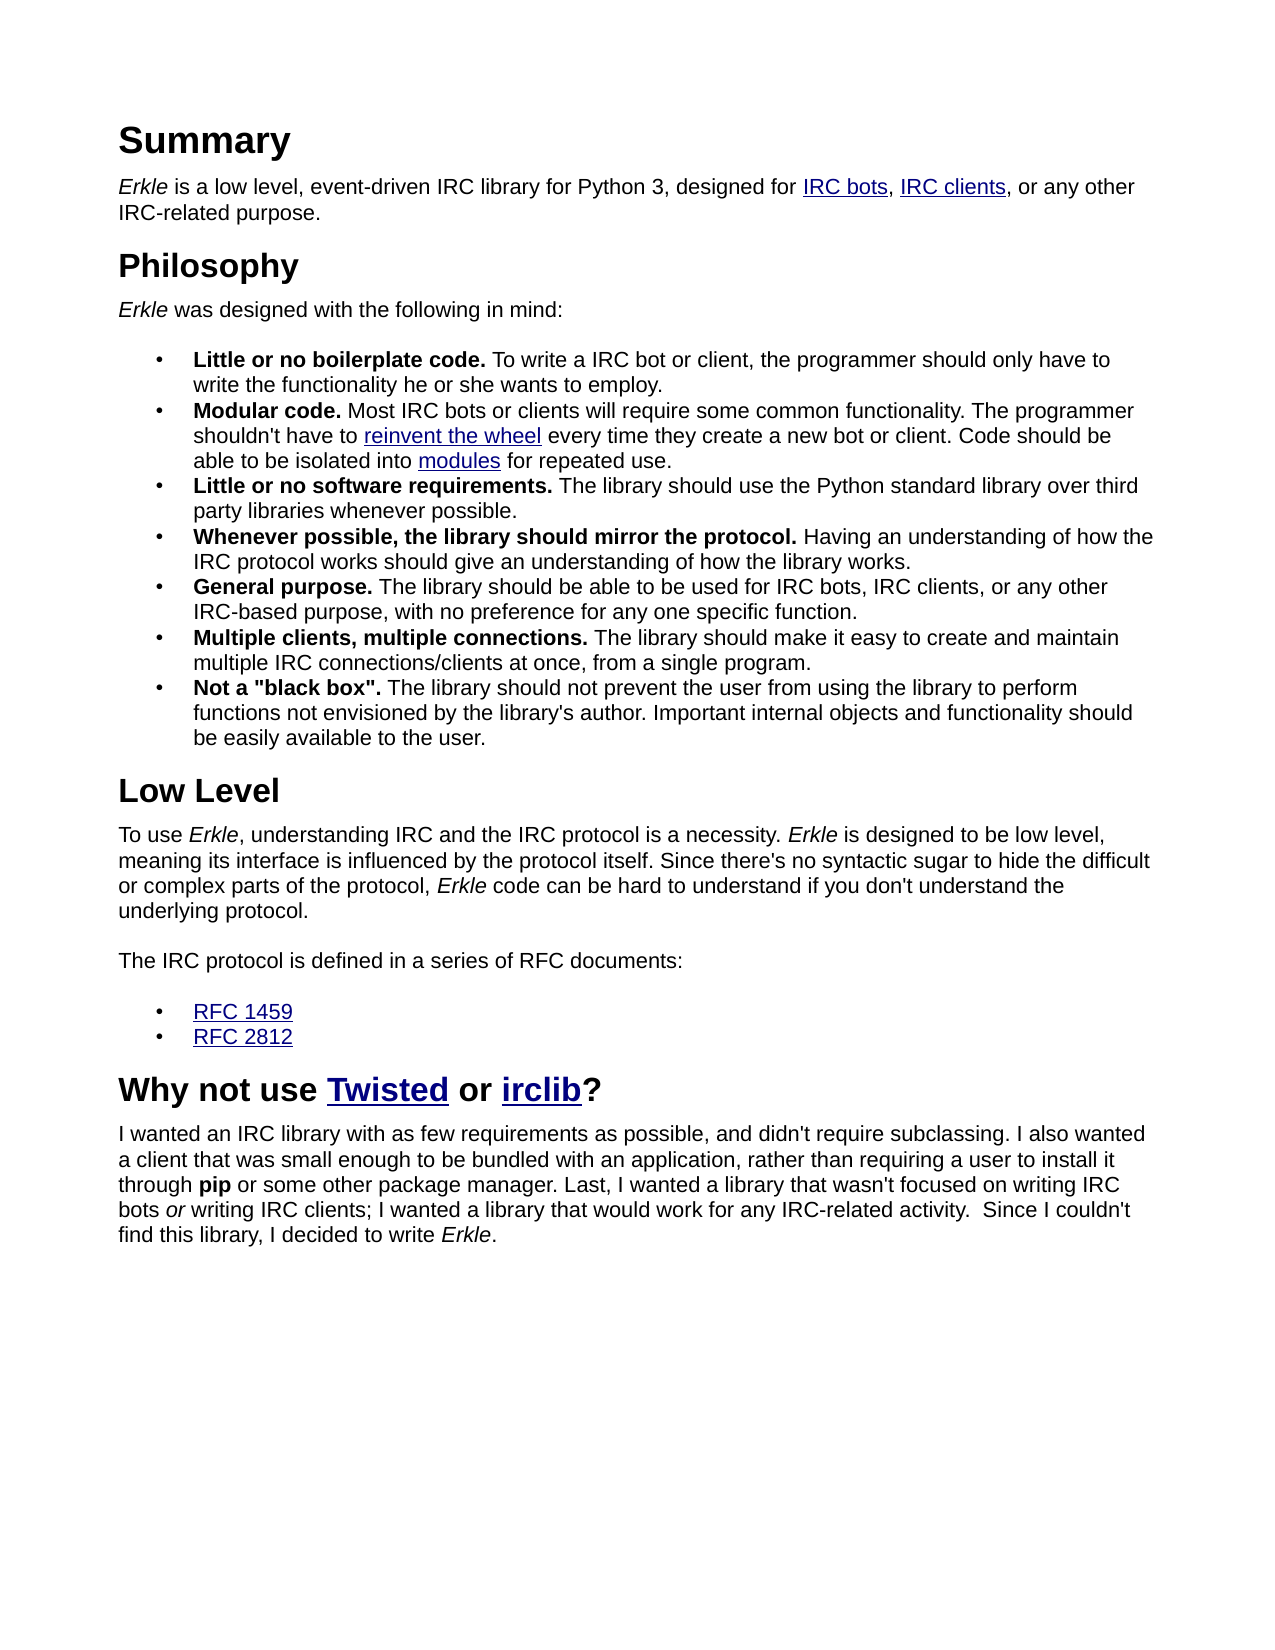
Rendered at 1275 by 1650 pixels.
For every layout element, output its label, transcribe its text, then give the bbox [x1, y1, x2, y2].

text Erkle was designed with the following in mind: [118, 297, 1157, 322]
list Multiple clients, multiple connections. The library should make it easy to create and maintain multiple IRC connections/clients at once, from a single program. [156, 624, 1157, 675]
subtitle Why not use Twisted or irclib? [118, 1070, 1157, 1109]
text Erkle is a low level, event-driven IRC library for Python 3, designed for IRC bots, IRC clients, or any other IRC-related purpose. [118, 174, 1157, 225]
list Modular code. Most IRC bots or clients will require some common functionality. The programmer shouldn't have to reinvent the wheel every time they create a new bot or client. Code should be able to be isolated into modules for repeated use. [156, 397, 1157, 473]
list RFC 2812 [156, 1024, 1157, 1049]
list RFC 1459 [156, 999, 1157, 1024]
list Little or no boilerplate code. To write a IRC bot or client, the programmer should only have to write the functionality he or she wants to employ. [156, 347, 1157, 397]
list General purpose. The library should be able to be used for IRC bots, IRC clients, or any other IRC-based purpose, with no preference for any one specific function. [156, 574, 1157, 624]
list Whenever possible, the library should mirror the protocol. Having an understanding of how the IRC protocol works should give an understanding of how the library works. [156, 523, 1157, 574]
text The IRC protocol is defined in a series of RFC documents: [118, 948, 1157, 974]
list Not a "black box". The library should not prevent the user from using the library to perform functions not envisioned by the library's author. Important internal objects and functionality should be easily available to the user. [156, 675, 1157, 750]
list Little or no software requirements. The library should use the Python standard library over third party libraries whenever possible. [156, 473, 1157, 523]
subtitle Low Level [118, 771, 1157, 810]
subtitle Summary [118, 118, 1157, 162]
text To use Erkle, understanding IRC and the IRC protocol is a necessity. Erkle is designed to be low level, meaning its interface is influenced by the protocol itself. Since there's no syntactic sugar to hide the difficult or complex parts of the protocol, Erkle code can be hard to understand if you don't understand the underlying protocol. [118, 822, 1157, 923]
text I wanted an IRC library with as few requirements as possible, and didn't require subclassing. I also wanted a client that was small enough to be bundled with an application, rather than requiring a user to install it through pip or some other package manager. Last, I wanted a library that wasn't focused on writing IRC bots or writing IRC clients; I wanted a library that would work for any IRC-related activity. Since I couldn't find this library, I decided to write Erkle. [118, 1121, 1157, 1247]
subtitle Philosophy [118, 246, 1157, 284]
